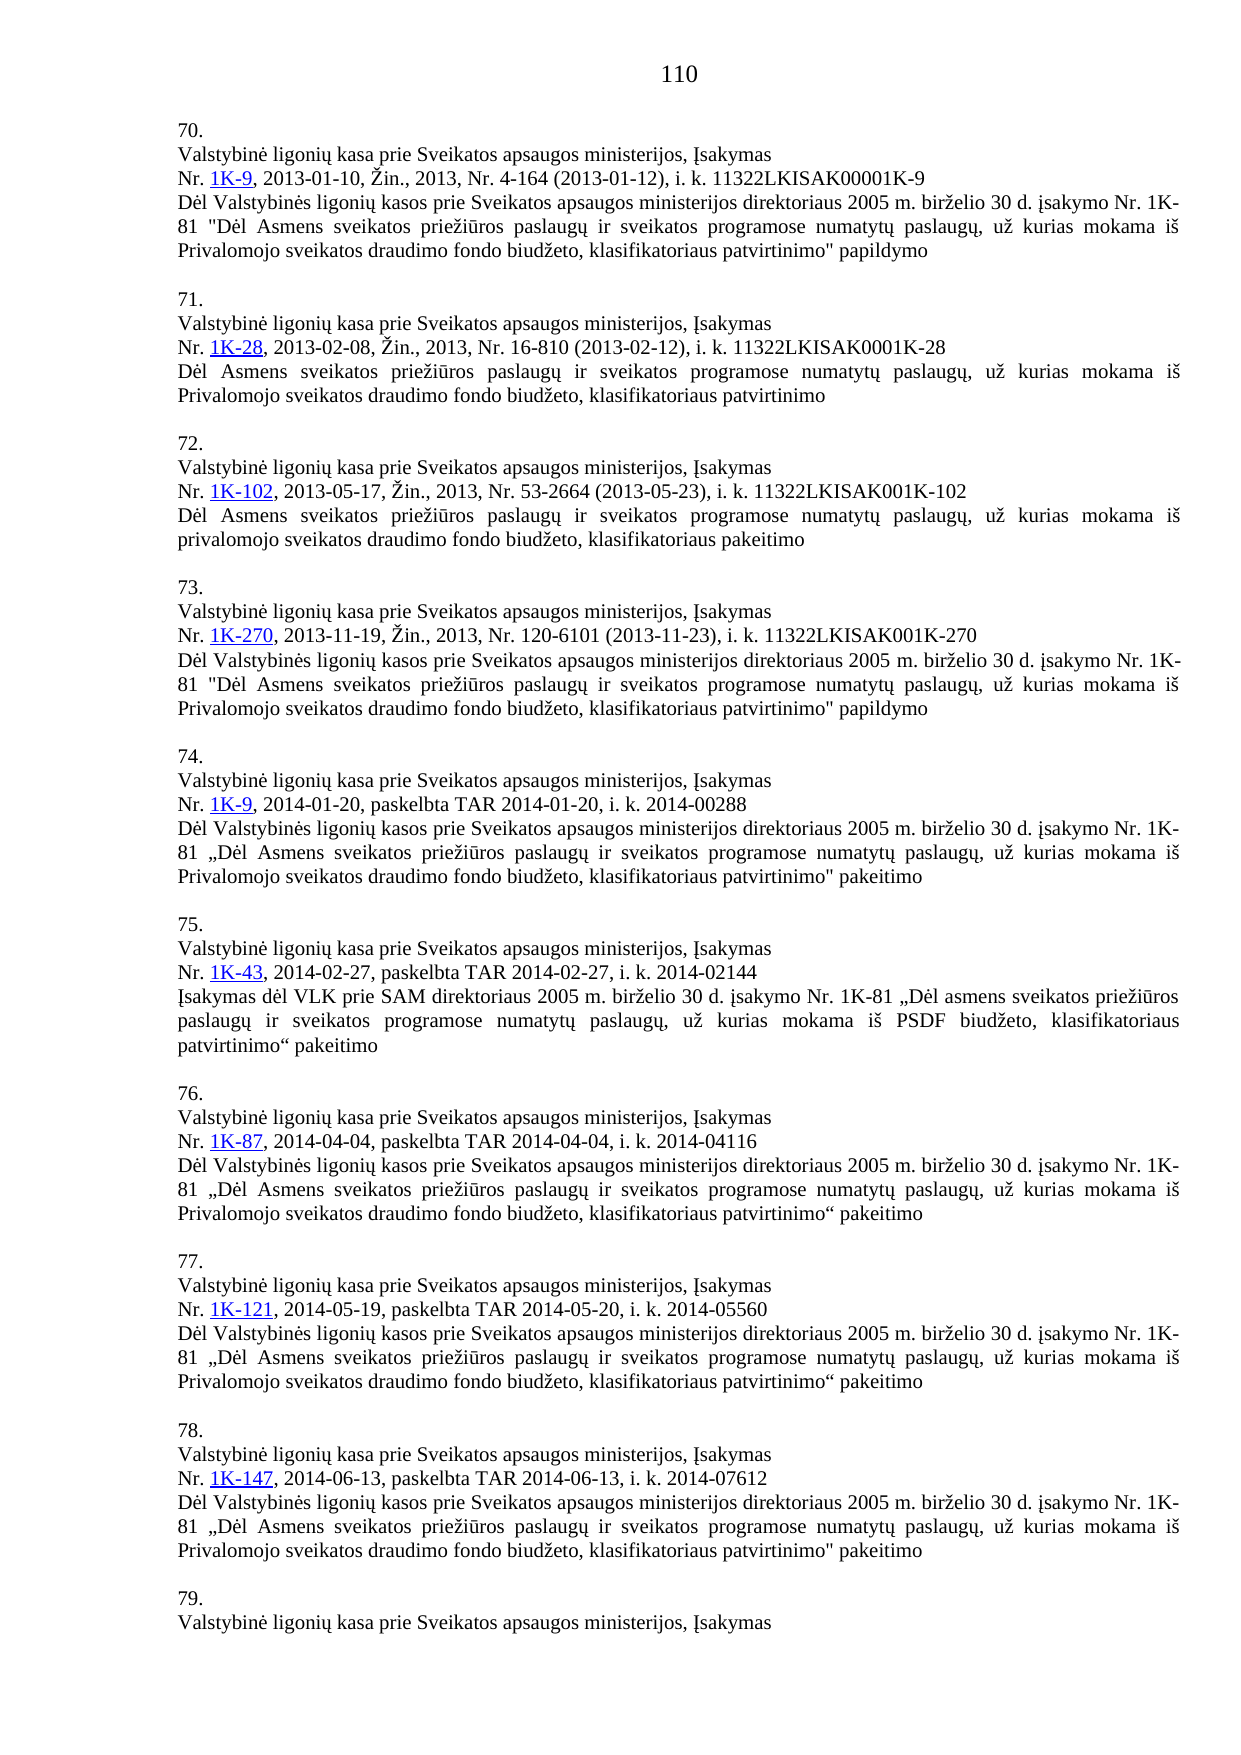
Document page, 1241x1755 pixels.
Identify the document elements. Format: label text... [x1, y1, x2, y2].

text 74. [177, 744, 1181, 768]
text 78. [177, 1417, 1181, 1442]
text Nr. 1K-147, 2014-06-13, paskelbta TAR 2014-06-13, i. k. 2014-07612 [177, 1466, 1181, 1490]
text Dėl Valstybinės ligonių kasos prie Sveikatos apsaugos ministerijos direktoriaus 2005 m. birželio 30 d. įsakymo Nr. 1K-81 „Dėl Asmens sveikatos priežiūros paslaugų ir sveikatos programose numatytų paslaugų, už kurias mokama iš Privalomojo sveikatos draudimo fondo biudžeto, klasifikatoriaus patvirtinimo" pakeitimo [177, 816, 1181, 888]
text Dėl Valstybinės ligonių kasos prie Sveikatos apsaugos ministerijos direktoriaus 2005 m. birželio 30 d. įsakymo Nr. 1K-81 „Dėl Asmens sveikatos priežiūros paslaugų ir sveikatos programose numatytų paslaugų, už kurias mokama iš Privalomojo sveikatos draudimo fondo biudžeto, klasifikatoriaus patvirtinimo" pakeitimo [177, 1490, 1181, 1562]
text Valstybinė ligonių kasa prie Sveikatos apsaugos ministerijos, Įsakymas [177, 311, 1181, 335]
text Įsakymas dėl VLK prie SAM direktoriaus 2005 m. birželio 30 d. įsakymo Nr. 1K-81 „Dėl asmens sveikatos priežiūros paslaugų ir sveikatos programose numatytų paslaugų, už kurias mokama iš PSDF biudžeto, klasifikatoriaus patvirtinimo“ pakeitimo [177, 984, 1181, 1057]
text 72. [177, 431, 1181, 455]
text 71. [177, 287, 1181, 311]
text Nr. 1K-28, 2013-02-08, Žin., 2013, Nr. 16-810 (2013-02-12), i. k. 11322LKISAK0001K-28 [177, 335, 1181, 359]
text Valstybinė ligonių kasa prie Sveikatos apsaugos ministerijos, Įsakymas [177, 1273, 1181, 1297]
text 70. [177, 118, 1181, 142]
text 76. [177, 1081, 1181, 1105]
text Nr. 1K-9, 2014-01-20, paskelbta TAR 2014-01-20, i. k. 2014-00288 [177, 792, 1181, 816]
text Valstybinė ligonių kasa prie Sveikatos apsaugos ministerijos, Įsakymas [177, 599, 1181, 623]
text Valstybinė ligonių kasa prie Sveikatos apsaugos ministerijos, Įsakymas [177, 768, 1181, 792]
text Valstybinė ligonių kasa prie Sveikatos apsaugos ministerijos, Įsakymas [177, 1105, 1181, 1129]
text Nr. 1K-9, 2013-01-10, Žin., 2013, Nr. 4-164 (2013-01-12), i. k. 11322LKISAK00001K-9 [177, 166, 1181, 190]
text 79. [177, 1586, 1181, 1610]
text Nr. 1K-43, 2014-02-27, paskelbta TAR 2014-02-27, i. k. 2014-02144 [177, 960, 1181, 984]
text 75. [177, 912, 1181, 936]
text Dėl Asmens sveikatos priežiūros paslaugų ir sveikatos programose numatytų paslaugų, už kurias mokama iš privalomojo sveikatos draudimo fondo biudžeto, klasifikatoriaus pakeitimo [177, 503, 1181, 551]
text Nr. 1K-121, 2014-05-19, paskelbta TAR 2014-05-20, i. k. 2014-05560 [177, 1297, 1181, 1321]
text Dėl Valstybinės ligonių kasos prie Sveikatos apsaugos ministerijos direktoriaus 2005 m. birželio 30 d. įsakymo Nr. 1K-81 „Dėl Asmens sveikatos priežiūros paslaugų ir sveikatos programose numatytų paslaugų, už kurias mokama iš Privalomojo sveikatos draudimo fondo biudžeto, klasifikatoriaus patvirtinimo“ pakeitimo [177, 1153, 1181, 1225]
text Nr. 1K-87, 2014-04-04, paskelbta TAR 2014-04-04, i. k. 2014-04116 [177, 1129, 1181, 1153]
text Nr. 1K-270, 2013-11-19, Žin., 2013, Nr. 120-6101 (2013-11-23), i. k. 11322LKISAK001K-270 [177, 623, 1181, 647]
text Dėl Valstybinės ligonių kasos prie Sveikatos apsaugos ministerijos direktoriaus 2005 m. birželio 30 d. įsakymo Nr. 1K-81 „Dėl Asmens sveikatos priežiūros paslaugų ir sveikatos programose numatytų paslaugų, už kurias mokama iš Privalomojo sveikatos draudimo fondo biudžeto, klasifikatoriaus patvirtinimo“ pakeitimo [177, 1321, 1181, 1393]
text Valstybinė ligonių kasa prie Sveikatos apsaugos ministerijos, Įsakymas [177, 455, 1181, 479]
text Dėl Valstybinės ligonių kasos prie Sveikatos apsaugos ministerijos direktoriaus 2005 m. birželio 30 d. įsakymo Nr. 1K-81 "Dėl Asmens sveikatos priežiūros paslaugų ir sveikatos programose numatytų paslaugų, už kurias mokama iš Privalomojo sveikatos draudimo fondo biudžeto, klasifikatoriaus patvirtinimo" papildymo [177, 190, 1181, 262]
text Valstybinė ligonių kasa prie Sveikatos apsaugos ministerijos, Įsakymas [177, 142, 1181, 166]
text Valstybinė ligonių kasa prie Sveikatos apsaugos ministerijos, Įsakymas [177, 1442, 1181, 1466]
text Dėl Asmens sveikatos priežiūros paslaugų ir sveikatos programose numatytų paslaugų, už kurias mokama iš Privalomojo sveikatos draudimo fondo biudžeto, klasifikatoriaus patvirtinimo [177, 359, 1181, 407]
text 73. [177, 575, 1181, 599]
text Valstybinė ligonių kasa prie Sveikatos apsaugos ministerijos, Įsakymas [177, 936, 1181, 960]
text Nr. 1K-102, 2013-05-17, Žin., 2013, Nr. 53-2664 (2013-05-23), i. k. 11322LKISAK001K-102 [177, 479, 1181, 503]
text Valstybinė ligonių kasa prie Sveikatos apsaugos ministerijos, Įsakymas [177, 1610, 1181, 1634]
text Dėl Valstybinės ligonių kasos prie Sveikatos apsaugos ministerijos direktoriaus 2005 m. birželio 30 d. įsakymo Nr. 1K-81 "Dėl Asmens sveikatos priežiūros paslaugų ir sveikatos programose numatytų paslaugų, už kurias mokama iš Privalomojo sveikatos draudimo fondo biudžeto, klasifikatoriaus patvirtinimo" papildymo [177, 647, 1181, 720]
text 77. [177, 1249, 1181, 1273]
